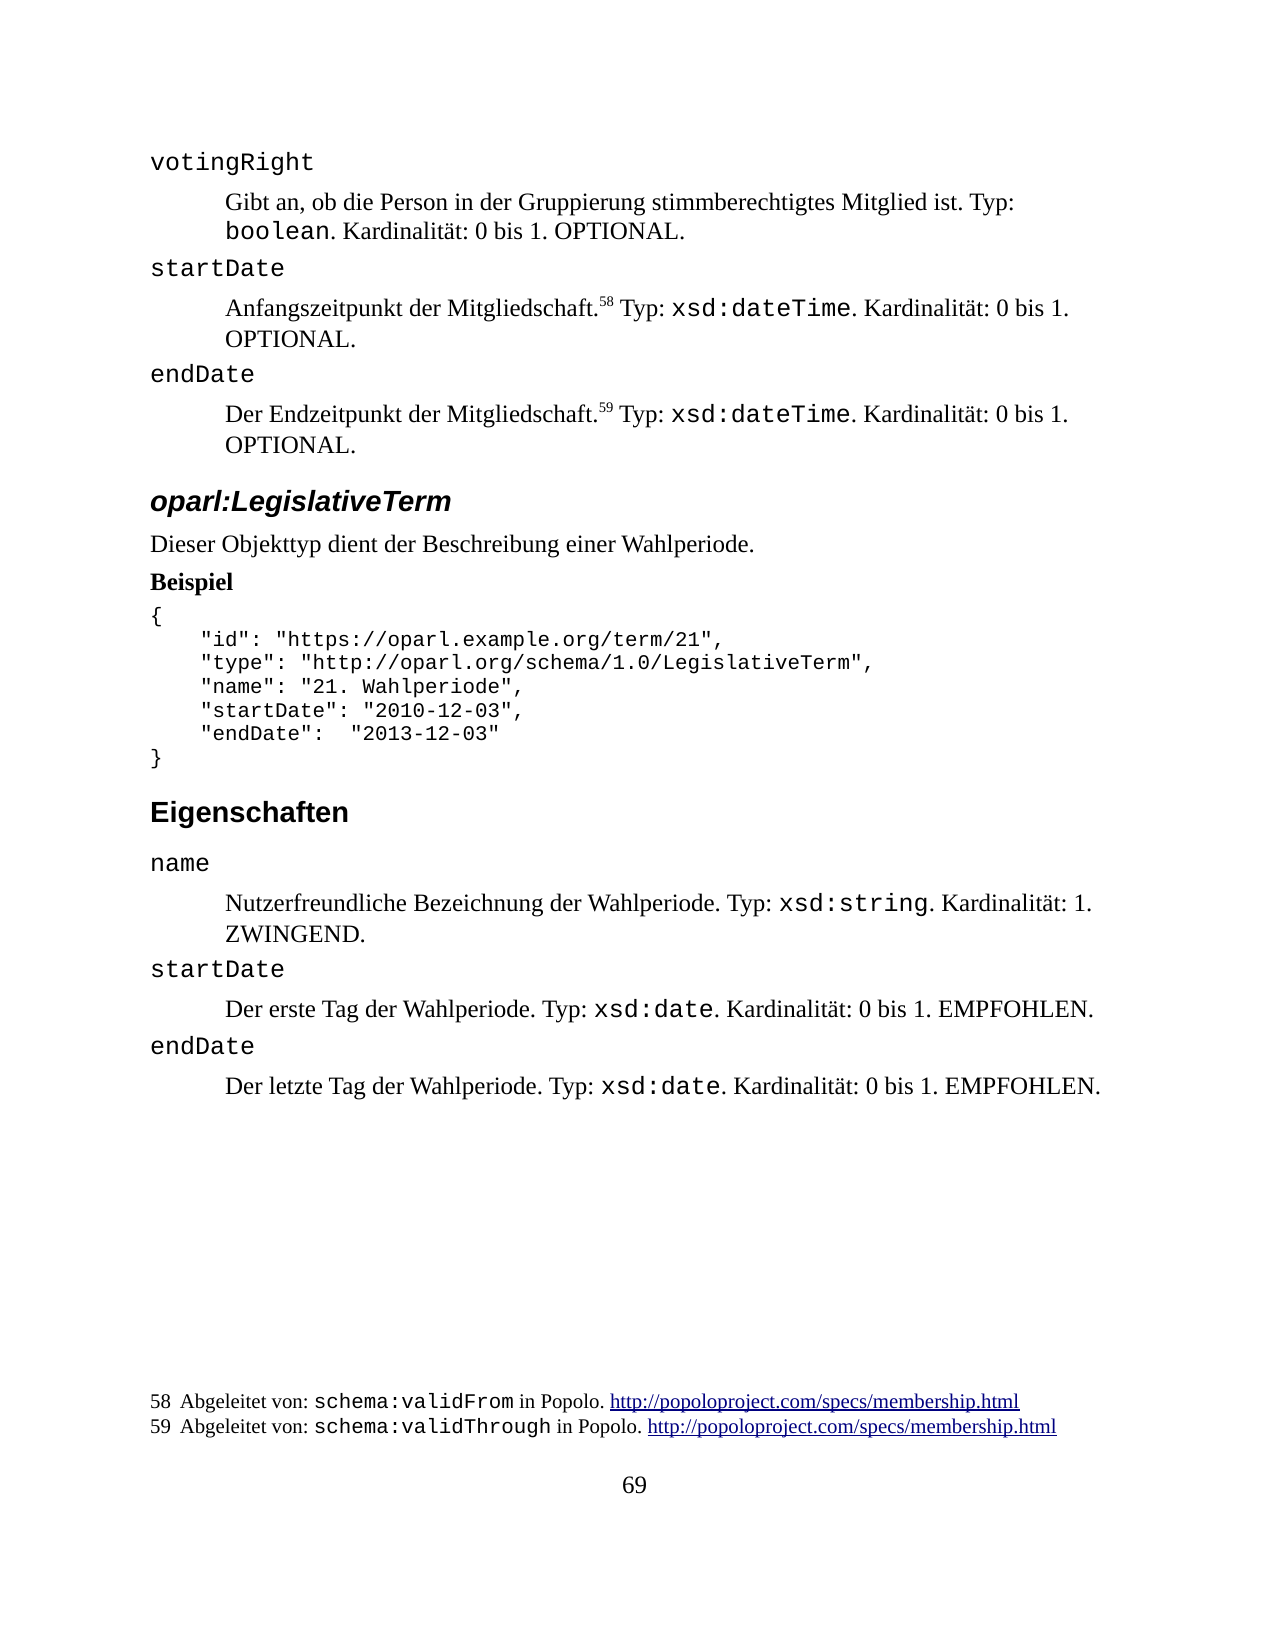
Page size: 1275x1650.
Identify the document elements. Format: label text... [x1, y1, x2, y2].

text "name": "21. Wahlperiode", [150, 676, 1125, 699]
text Beispiel [150, 567, 1125, 596]
text Dieser Objekttyp dient der Beschreibung einer Wahlperiode. [150, 529, 1125, 558]
text Anfangszeitpunkt der Mitgliedschaft. Typ: xsd:dateTime. Kardinalität: 0 bis 1. OPTIONAL. [225, 293, 1125, 353]
text Der erste Tag der Wahlperiode. Typ: xsd:date. Kardinalität: 0 bis 1. EMPFOHLEN. [225, 994, 1125, 1024]
text Nutzerfreundliche Bezeichnung der Wahlperiode. Typ: xsd:string. Kardinalität: 1. ZWINGEND. [225, 888, 1125, 947]
subtitle Eigenschaften [150, 796, 1125, 829]
text "id": "https://oparl.example.org/term/21", [150, 629, 1125, 652]
text Gibt an, ob die Person in der Gruppierung stimmberechtigtes Mitglied ist. Typ: boolean. Kardinalität: 0 bis 1. OPTIONAL. [225, 187, 1125, 247]
text } [150, 747, 1125, 771]
text Abgeleitet von: schema:validFrom in Popolo. http://popoloproject.com/specs/membership.html [150, 1388, 1125, 1414]
text { [150, 605, 1125, 629]
text Der letzte Tag der Wahlperiode. Typ: xsd:date. Kardinalität: 0 bis 1. EMPFOHLEN. [225, 1071, 1125, 1102]
text "startDate": "2010-12-03", [150, 699, 1125, 723]
text votingRight [150, 150, 1125, 178]
text "type": "http://oparl.org/schema/1.0/LegislativeTerm", [150, 652, 1125, 676]
text startDate [150, 956, 1125, 985]
text Abgeleitet von: schema:validThrough in Popolo. http://popoloproject.com/specs/membership.html [150, 1414, 1125, 1440]
text startDate [150, 256, 1125, 284]
subtitle oparl:LegislativeTerm [150, 483, 1125, 517]
text "endDate": "2013-12-03" [150, 723, 1125, 747]
text endDate [150, 362, 1125, 390]
text name [150, 851, 1125, 879]
text endDate [150, 1033, 1125, 1062]
text Der Endzeitpunkt der Mitgliedschaft. Typ: xsd:dateTime. Kardinalität: 0 bis 1. OPTIONAL. [225, 399, 1125, 458]
